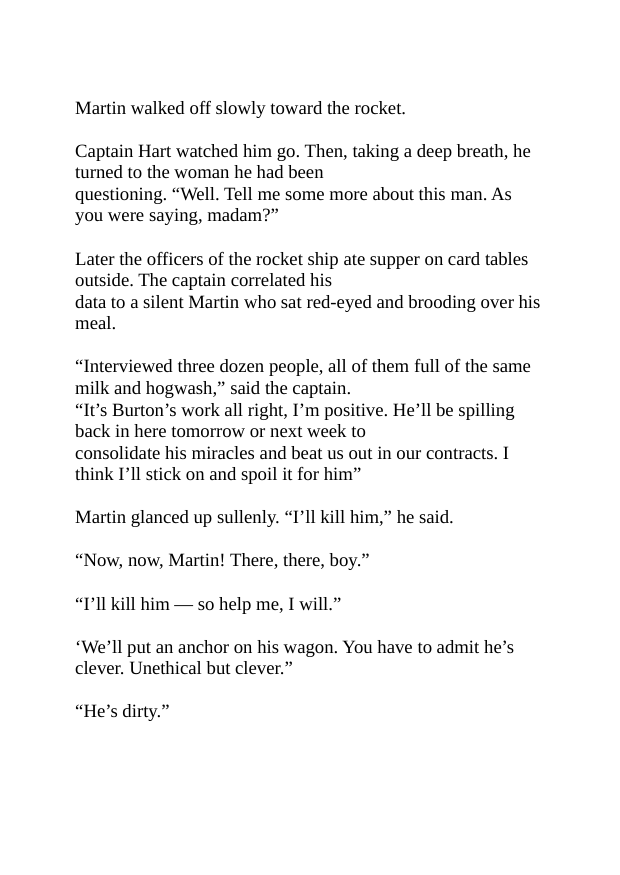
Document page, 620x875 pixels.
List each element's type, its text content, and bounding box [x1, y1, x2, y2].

text Martin walked off slowly toward the rocket. Captain Hart watched him go. Then, taking a deep breath, he turned to the woman he had been questioning. “Well. Tell me some more about this man. As you were saying, madam?” Later the officers of the rocket ship ate supper on card tables outside. The captain correlated his data to a silent Martin who sat red-eyed and brooding over his meal. “Interviewed three dozen people, all of them full of the same milk and hogwash,” said the captain. “It’s Burton’s work all right, I’m positive. He’ll be spilling back in here tomorrow or next week to consolidate his miracles and beat us out in our contracts. I think I’ll stick on and spoil it for him” Martin glanced up sullenly. “I’ll kill him,” he said. “Now, now, Martin! There, there, boy.” “I’ll kill him — so help me, I will.” ‘We’ll put an anchor on his wagon. You have to admit he’s clever. Unethical but clever.” “He’s dirty.” [75, 75, 544, 743]
